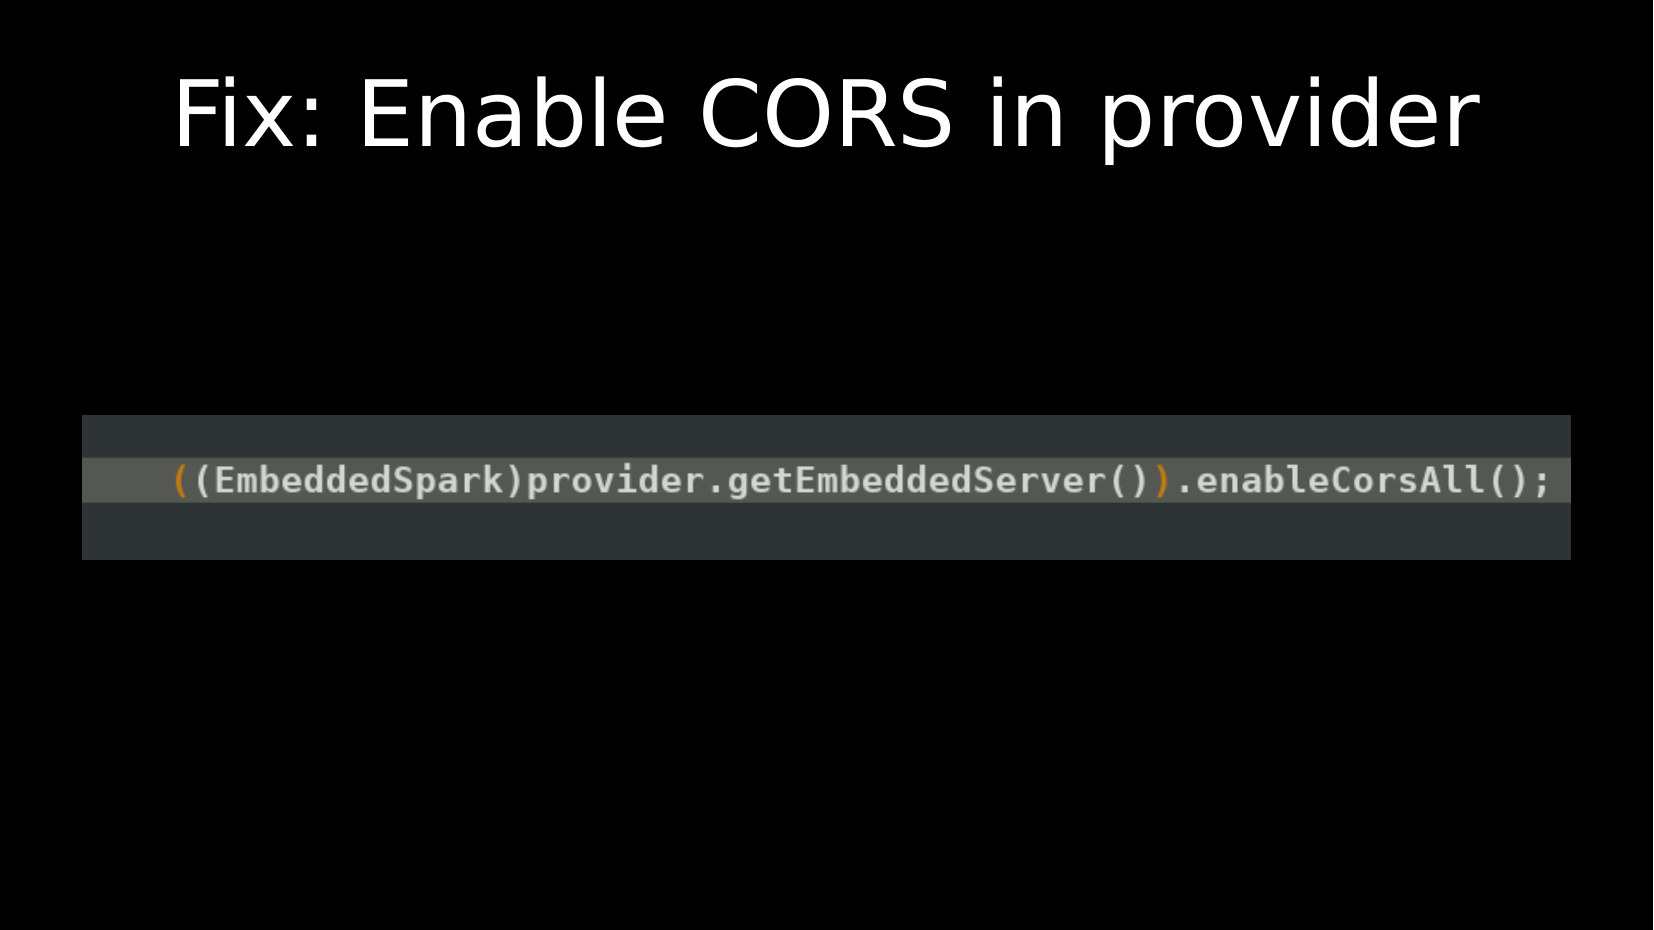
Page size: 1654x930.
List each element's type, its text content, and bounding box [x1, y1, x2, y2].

title Fix: Enable CORS in provider [82, 37, 1571, 193]
picture [82, 415, 1571, 560]
